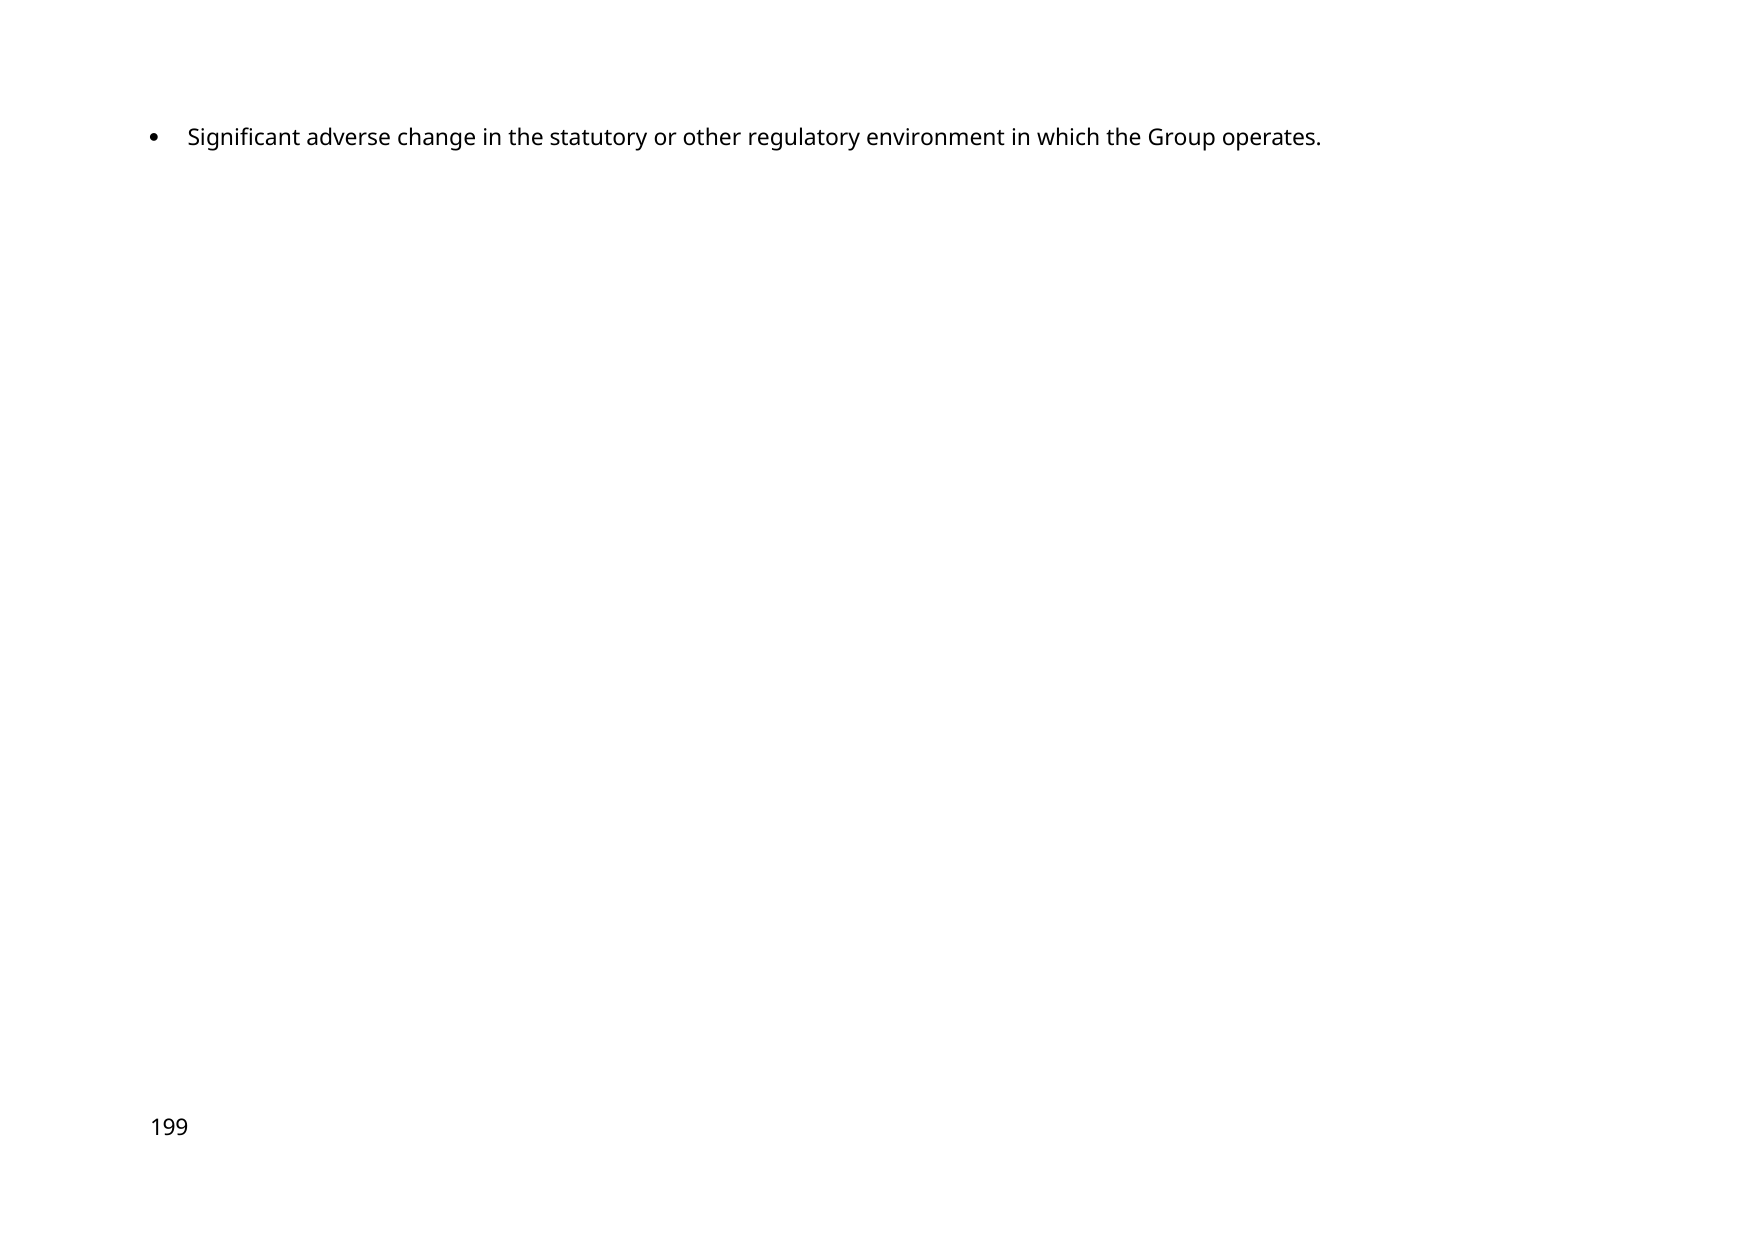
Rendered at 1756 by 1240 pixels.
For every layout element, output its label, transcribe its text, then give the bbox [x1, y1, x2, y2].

list Significant adverse change in the statutory or other regulatory environment in which the Group operates. [150, 123, 1722, 151]
